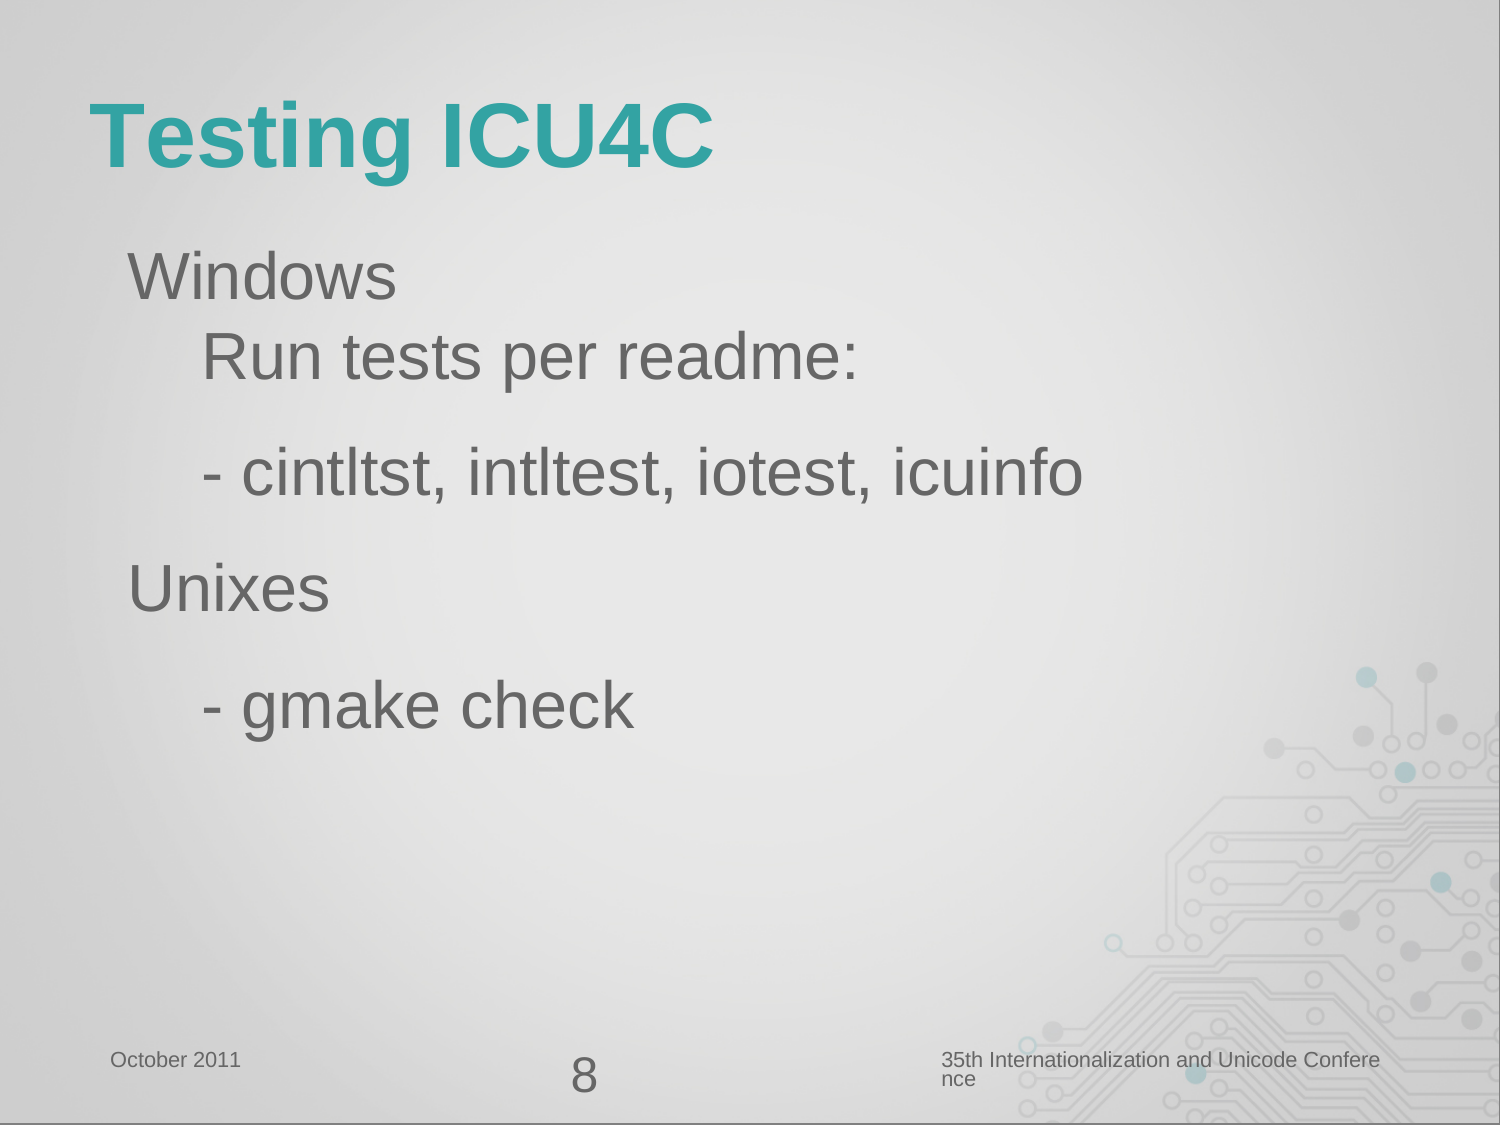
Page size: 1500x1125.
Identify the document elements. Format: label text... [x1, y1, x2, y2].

list Windows Run tests per readme: - cintltst, intltest, iotest, icuinfo Unixes - gmake check [112, 224, 1388, 982]
title Testing ICU4C [75, 68, 1426, 194]
picture [0, 0, 1499, 1123]
